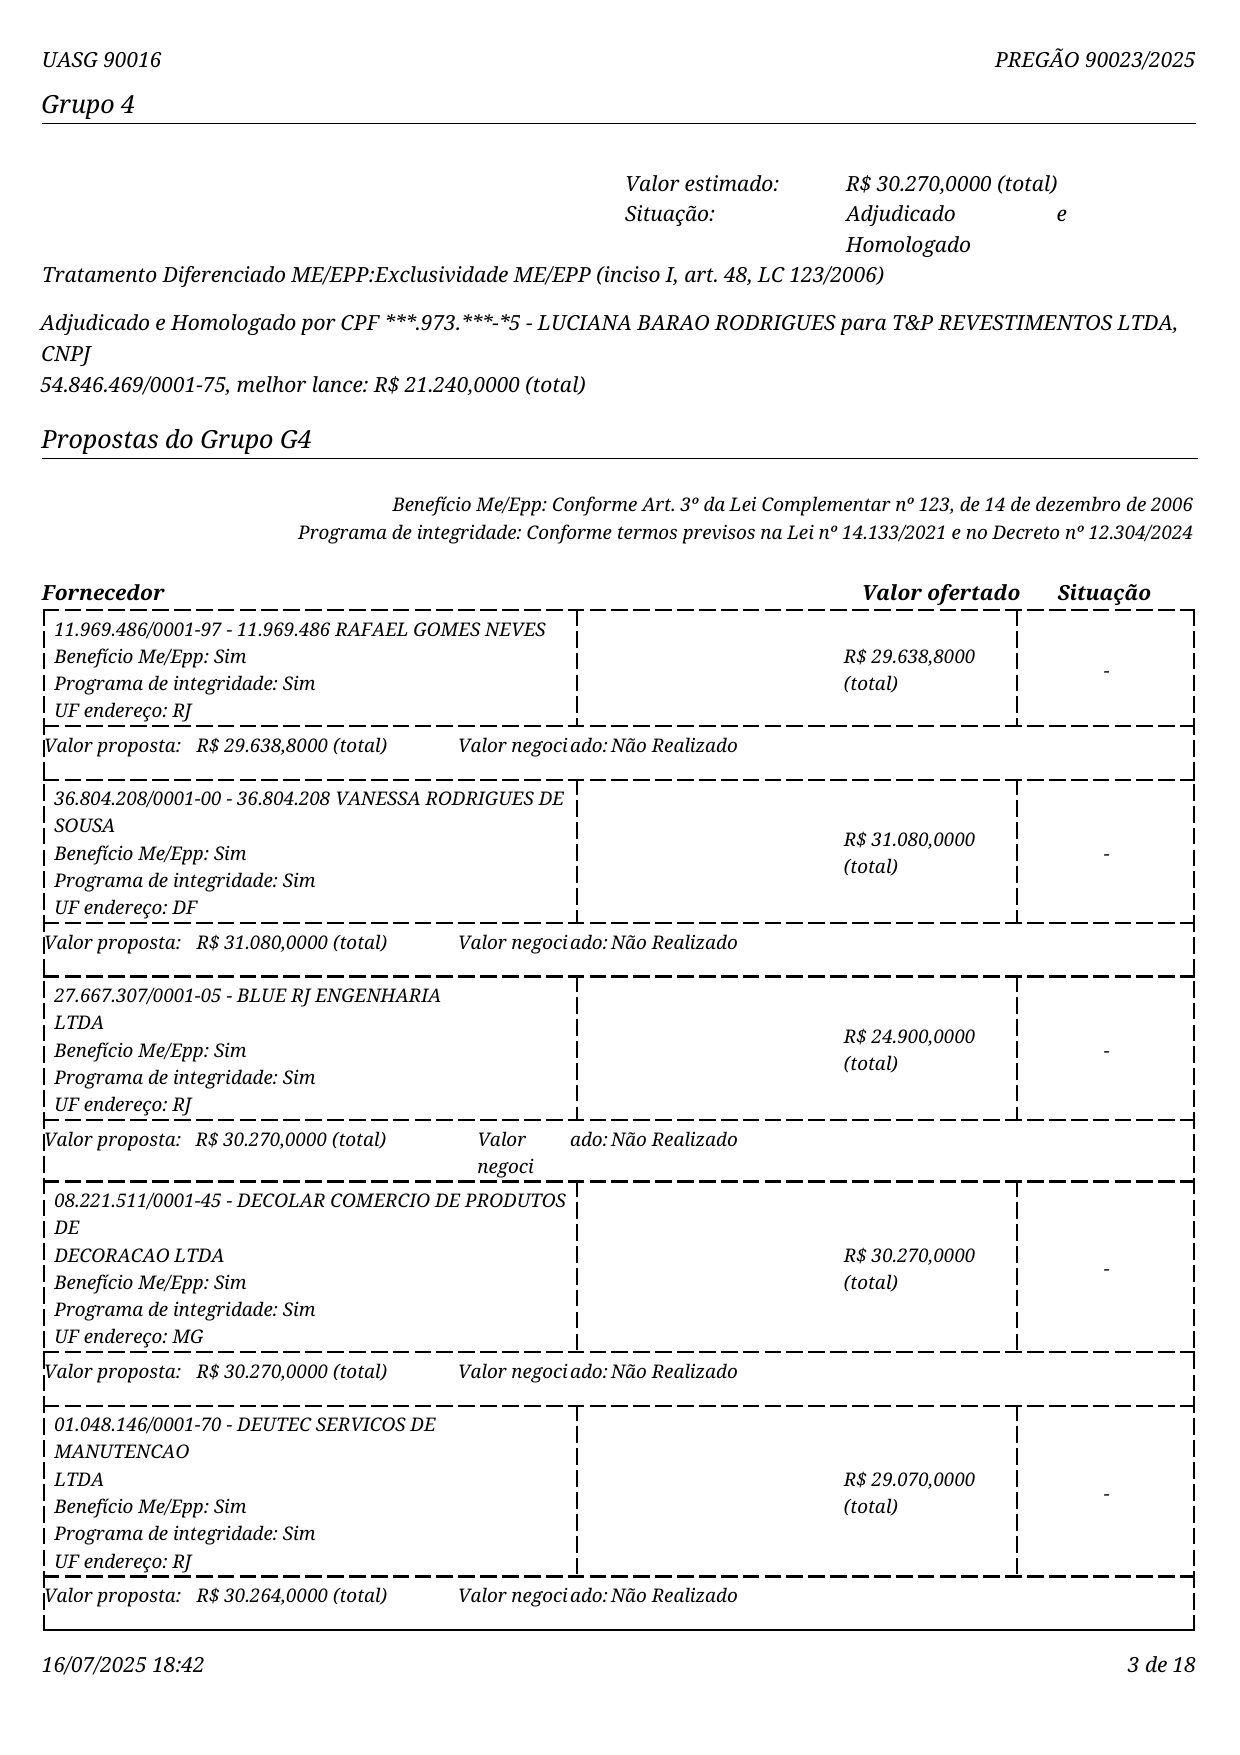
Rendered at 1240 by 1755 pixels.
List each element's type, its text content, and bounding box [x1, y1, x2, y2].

table_cell [577, 975, 844, 1119]
table_cell ado: Não Realizado [577, 922, 844, 975]
table_cell [1017, 1351, 1194, 1404]
table_cell [844, 922, 1017, 975]
table_cell Situação: [625, 200, 846, 260]
table_cell R$ 30.270,0000 (total) [844, 1180, 1017, 1351]
table_cell [1017, 725, 1194, 778]
text Benefício Me/Epp: Conforme Art. 3º da Lei Complementar nº 123, de 14 de dezembro de 2006 [42, 491, 1195, 517]
table_cell ado: Não Realizado [577, 725, 844, 778]
table_cell [1017, 1119, 1194, 1180]
table_cell [844, 1575, 1017, 1629]
table_header Valor estimado: [625, 169, 846, 199]
table_cell [577, 1180, 844, 1351]
table_cell Valor proposta: R$ 30.264,0000 (total) Valor negoci [44, 1575, 577, 1629]
table_cell [477, 975, 577, 1119]
table_cell [844, 1119, 1017, 1180]
table_cell [1017, 1575, 1194, 1629]
table_cell - [1017, 975, 1194, 1119]
table_cell ado: Não Realizado [577, 1575, 844, 1629]
text Adjudicado e Homologado por CPF ***.973.***-*5 - LUCIANA BARAO RODRIGUES para T&P REVESTIMENTOS LTDA, CNPJ [40, 308, 1198, 367]
table_cell ado: Não Realizado [577, 1351, 844, 1404]
subtitle Grupo 4 [41, 87, 1198, 121]
table_cell [577, 779, 844, 922]
table_cell Valor proposta: R$ 29.638,8000 (total) Valor negoci [44, 725, 577, 778]
table_cell [1017, 922, 1194, 975]
table_cell - [1017, 1405, 1194, 1575]
table_cell [844, 1351, 1017, 1404]
table_cell 36.804.208/0001-00 - 36.804.208 VANESSA RODRIGUES DE SOUSA Benefício Me/Epp: Sim Programa de integridade: Sim UF endereço: DF [44, 779, 577, 922]
table_cell R$ 31.080,0000 (total) [844, 779, 1017, 922]
table_cell 01.048.146/0001-70 - DEUTEC SERVICOS DE MANUTENCAO LTDA Benefício Me/Epp: Sim Programa de integridade: Sim UF endereço: RJ [44, 1405, 577, 1575]
table_header - [1017, 609, 1194, 725]
table_cell ado: Não Realizado [577, 1119, 844, 1180]
table_cell - [1017, 779, 1194, 922]
table_cell 08.221.511/0001-45 - DECOLAR COMERCIO DE PRODUTOS DE DECORACAO LTDA Benefício Me/Epp: Sim Programa de integridade: Sim UF endereço: MG [44, 1180, 577, 1351]
table_cell Valor proposta: R$ 30.270,0000 (total) [44, 1119, 477, 1180]
table_cell R$ 29.070,0000 (total) [844, 1405, 1017, 1575]
text 54.846.469/0001-75, melhor lance: R$ 21.240,0000 (total) [40, 370, 1198, 399]
table_header [577, 609, 844, 725]
table_header R$ 30.270,0000 (total) [846, 169, 1069, 199]
table_cell 27.667.307/0001-05 - BLUE RJ ENGENHARIA LTDA Benefício Me/Epp: Sim Programa de integridade: Sim UF endereço: RJ [44, 975, 477, 1119]
table_cell Valor proposta: R$ 31.080,0000 (total) Valor negoci [44, 922, 577, 975]
table_cell R$ 24.900,0000 (total) [844, 975, 1017, 1119]
text Programa de integridade: Conforme termos previsos na Lei nº 14.133/2021 e no Decreto nº 12.304/2024 [42, 519, 1195, 545]
text Fornecedor Valor ofertado Situação [42, 578, 1198, 607]
subtitle Propostas do Grupo G4 [41, 422, 1198, 456]
table_cell [577, 1405, 844, 1575]
table_cell - [1017, 1180, 1194, 1351]
table_cell Valor proposta: R$ 30.270,0000 (total) Valor negoci [44, 1351, 577, 1404]
table_cell Adjudicado e Homologado [846, 200, 1069, 260]
table_cell Valor negoci [477, 1119, 577, 1180]
table_header R$ 29.638,8000 (total) [844, 609, 1017, 725]
table_header 11.969.486/0001-97 - 11.969.486 RAFAEL GOMES NEVES Benefício Me/Epp: Sim Programa de integridade: Sim UF endereço: RJ [44, 609, 577, 725]
table_cell [844, 725, 1017, 778]
text Tratamento Diferenciado ME/EPP: Exclusividade ME/EPP (inciso I, art. 48, LC 123/2006) [42, 260, 1198, 288]
